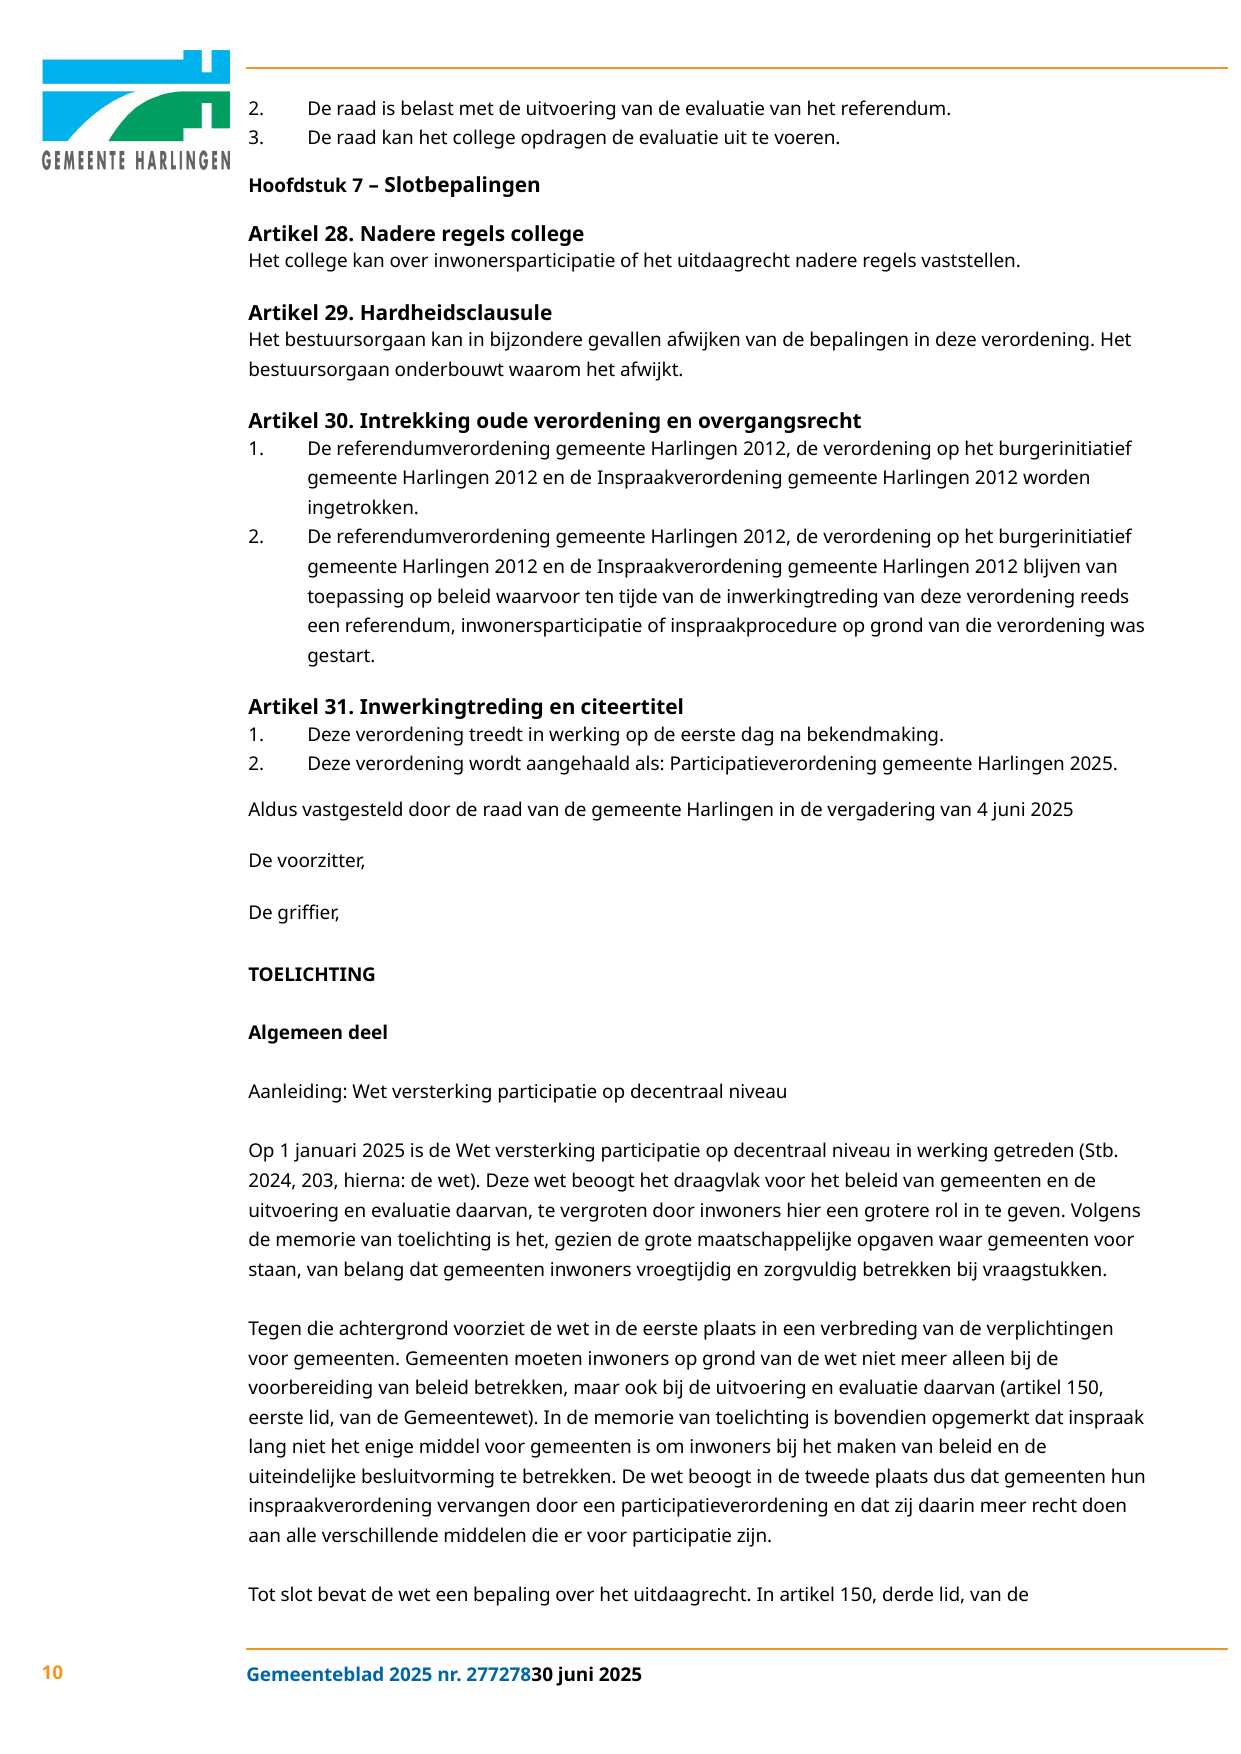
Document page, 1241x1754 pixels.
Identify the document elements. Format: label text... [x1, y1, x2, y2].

text Algemeen deel [248, 1019, 1152, 1045]
text Artikel 29. Hardheidsclausule [248, 298, 1152, 327]
text Het bestuursorgaan kan in bijzondere gevallen afwijken van de bepalingen in deze verordening. Het bestuursorgaan onderbouwt waarom het afwijkt. [248, 327, 1152, 382]
text Het college kan over inwonersparticipatie of het uitdaagrecht nadere regels vaststellen. [248, 248, 1152, 273]
picture [41, 47, 231, 172]
list De referendumverordening gemeente Harlingen 2012, de verordening op het burgerinitiatief gemeente Harlingen 2012 en de Inspraakverordening gemeente Harlingen 2012 blijven van toepassing op beleid waarvoor ten tijde van de inwerkingtreding van deze verordening reeds een referendum, inwonersparticipatie of inspraakprocedure op grond van die verordening was gestart. [248, 524, 1152, 668]
list Deze verordening treedt in werking op de eerste dag na bekendmaking. [248, 721, 1152, 747]
text Artikel 31. Inwerkingtreding en citeertitel [248, 692, 1152, 721]
list De referendumverordening gemeente Harlingen 2012, de verordening op het burgerinitiatief gemeente Harlingen 2012 en de Inspraakverordening gemeente Harlingen 2012 worden ingetrokken. [248, 435, 1152, 520]
text De voorzitter, [248, 848, 1152, 873]
list De raad kan het college opdragen de evaluatie uit te voeren. [248, 124, 1152, 150]
text Tot slot bevat de wet een bepaling over het uitdaagrecht. In artikel 150, derde lid, van de [248, 1581, 1152, 1607]
text Hoofdstuk 7 – Slotbepalingen [248, 170, 1152, 198]
text De griffier, [248, 899, 1152, 925]
text Artikel 30. Intrekking oude verordening en overgangsrecht [248, 407, 1152, 435]
list De raad is belast met de uitvoering van de evaluatie van het referendum. [248, 95, 1152, 121]
text Tegen die achtergrond voorziet de wet in de eerste plaats in een verbreding van de verplichtingen voor gemeenten. Gemeenten moeten inwoners op grond van de wet niet meer alleen bij de voorbereiding van beleid betrekken, maar ook bij de uitvoering en evaluatie daarvan (artikel 150, eerste lid, van de Gemeentewet). In de memorie van toelichting is bovendien opgemerkt dat inspraak lang niet het enige middel voor gemeenten is om inwoners bij het maken van beleid en de uiteindelijke besluitvorming te betrekken. De wet beoogt in de tweede plaats dus dat gemeenten hun inspraakverordening vervangen door een participatieverordening en dat zij daarin meer recht doen aan alle verschillende middelen die er voor participatie zijn. [248, 1315, 1152, 1548]
text Op 1 januari 2025 is de Wet versterking participatie op decentraal niveau in werking getreden (Stb. 2024, 203, hierna: de wet). Deze wet beoogt het draagvlak voor het beleid van gemeenten en de uitvoering en evaluatie daarvan, te vergroten door inwoners hier een grotere rol in te geven. Volgens de memorie van toelichting is het, gezien de grote maatschappelijke opgaven waar gemeenten voor staan, van belang dat gemeenten inwoners vroegtijdig en zorgvuldig betrekken bij vraagstukken. [248, 1138, 1152, 1282]
list Deze verordening wordt aangehaald als: Participatieverordening gemeente Harlingen 2025. [248, 751, 1152, 776]
text Aldus vastgesteld door de raad van de gemeente Harlingen in de vergadering van 4 juni 2025 [248, 796, 1152, 822]
text TOELICHTING [248, 951, 1152, 990]
text Aanleiding: Wet versterking participatie op decentraal niveau [248, 1078, 1152, 1104]
text Artikel 28. Nadere regels college [248, 219, 1152, 248]
